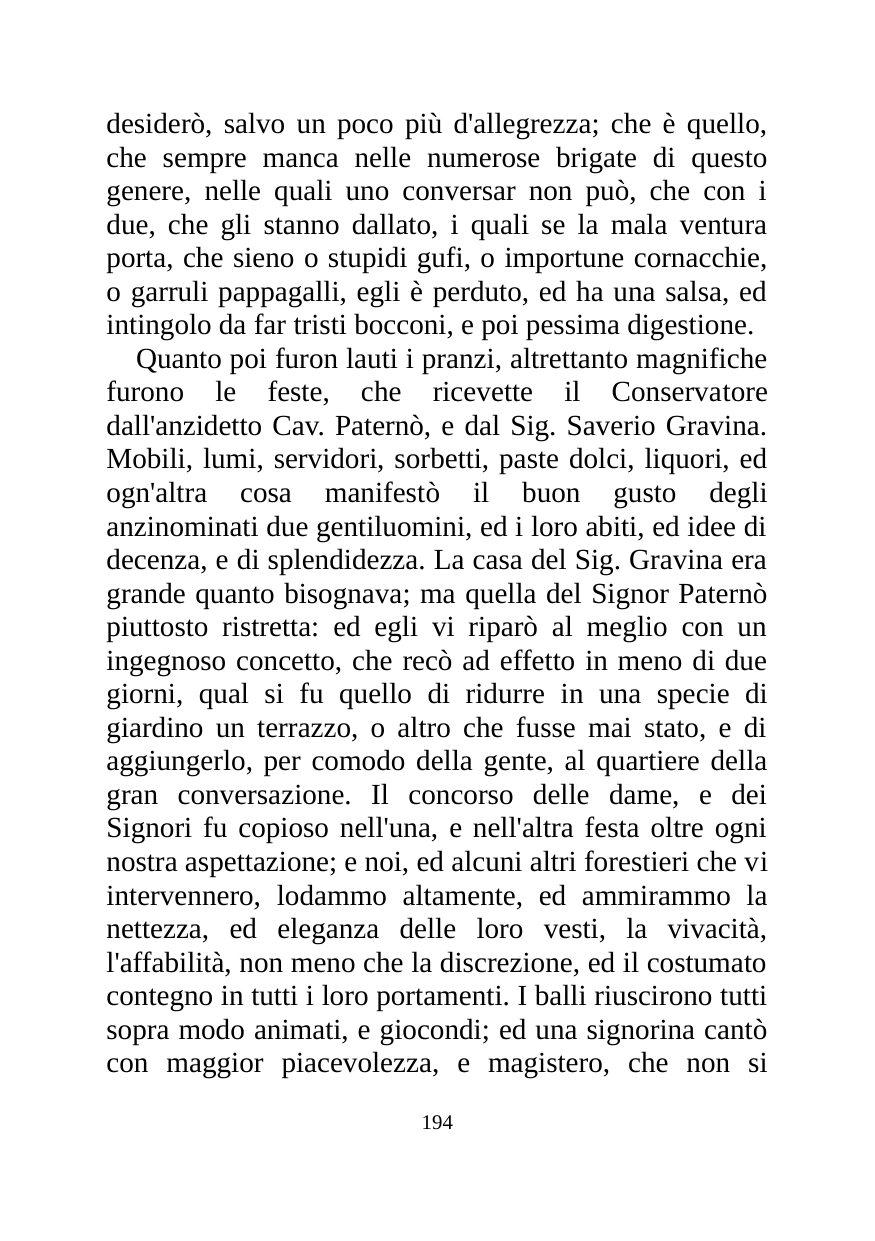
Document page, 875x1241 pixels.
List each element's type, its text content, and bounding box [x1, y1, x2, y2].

text Quanto poi furon lauti i pranzi, altrettanto magnifiche furono le feste, che ricevette il Conservatore dall'anzidetto Cav. Paternò, e dal Sig. Saverio Gravina. Mobili, lumi, servidori, sorbetti, paste dolci, liquori, ed ogn'altra cosa manifestò il buon gusto degli anzinominati due gentiluomini, ed i loro abiti, ed idee di decenza, e di splendidezza. La casa del Sig. Gravina era grande quanto bisognava; ma quella del Signor Paternò piuttosto ristretta: ed egli vi riparò al meglio con un ingegnoso concetto, che recò ad effetto in meno di due giorni, qual si fu quello di ridurre in una specie di giardino un terrazzo, o altro che fusse mai stato, e di aggiungerlo, per comodo della gente, al quartiere della gran conversazione. Il concorso delle dame, e dei Signori fu copioso nell'una, e nell'altra festa oltre ogni nostra aspettazione; e noi, ed alcuni altri forestieri che vi intervennero, lodammo altamente, ed ammirammo la nettezza, ed eleganza delle loro vesti, la vivacità, l'affabilità, non meno che la discrezione, ed il costumato contegno in tutti i loro portamenti. I balli riuscirono tutti sopra modo animati, e giocondi; ed una signorina cantò con maggior piacevolezza, e magistero, che non si [106, 341, 768, 1079]
text desiderò, salvo un poco più d'allegrezza; che è quello, che sempre manca nelle numerose brigate di questo genere, nelle quali uno conversar non può, che con i due, che gli stanno dallato, i quali se la mala ventura porta, che sieno o stupidi gufi, o importune cornacchie, o garruli pappagalli, egli è perduto, ed ha una salsa, ed intingolo da far tristi bocconi, e poi pessima digestione. [106, 106, 768, 341]
